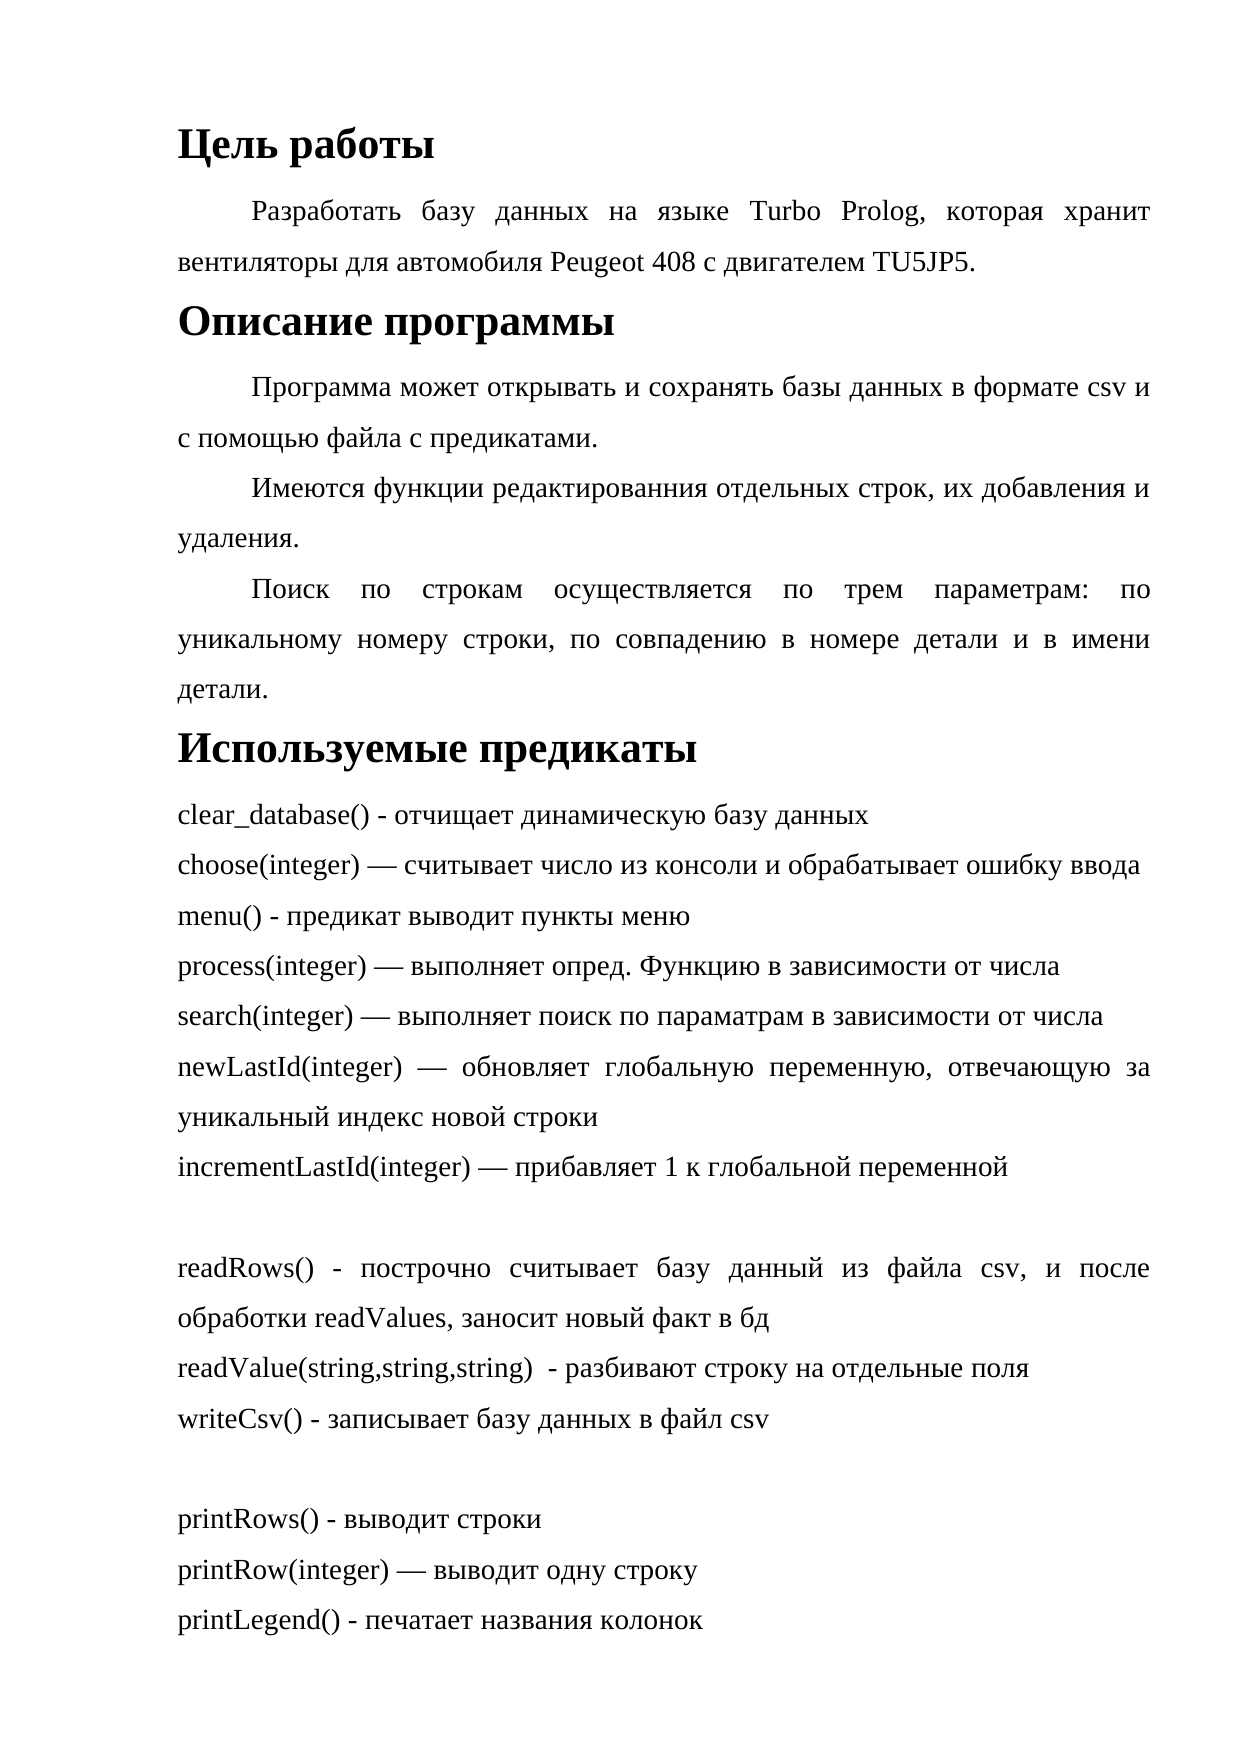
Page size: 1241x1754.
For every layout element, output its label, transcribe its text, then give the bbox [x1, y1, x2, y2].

text choose(integer) — считывает число из консоли и обрабатывает ошибку ввода [177, 847, 1152, 881]
text writeCsv() - записывает базу данных в файл csv [177, 1401, 1152, 1434]
text Имеются функции редактированния отдельных строк, их добавления и удаления. [177, 470, 1152, 554]
text printRows() - выводит строки [177, 1502, 1152, 1535]
text printRow(integer) — выводит одну строку [177, 1552, 1152, 1585]
text Описание программы [177, 294, 1152, 344]
text Разработать базу данных на языке Turbo Prolog, которая хранит вентиляторы для автомобиля Peugeot 408 с двигателем TU5JP5. [177, 193, 1152, 277]
text incrementLastId(integer) — прибавляет 1 к глобальной переменной [177, 1149, 1152, 1183]
text Используемые предикаты [177, 722, 1152, 772]
text process(integer) — выполняет опред. Функцию в зависимости от числа [177, 948, 1152, 982]
text clear_database() - отчищает динамическую базу данных [177, 797, 1152, 831]
text readValue(string,string,string) - разбивают строку на отдельные поля [177, 1351, 1152, 1384]
text menu() - предикат выводит пункты меню [177, 898, 1152, 931]
text Поиск по строкам осуществляется по трем параметрам: по уникальному номеру строки, по совпадению в номере детали и в имени детали. [177, 571, 1152, 705]
text Цель работы [177, 118, 1152, 168]
text printLegend() - печатает названия колонок [177, 1602, 1152, 1636]
text search(integer) — выполняет поиск по параматрам в зависимости от числа [177, 998, 1152, 1032]
text Программа может открывать и сохранять базы данных в формате csv и с помощью файла с предикатами. [177, 369, 1152, 453]
text readRows() - построчно считывает базу данный из файла csv, и после обработки readValues, заносит новый факт в бд [177, 1250, 1152, 1334]
text newLastId(integer) — обновляет глобальную переменную, отвечающую за уникальный индекс новой строки [177, 1049, 1152, 1133]
